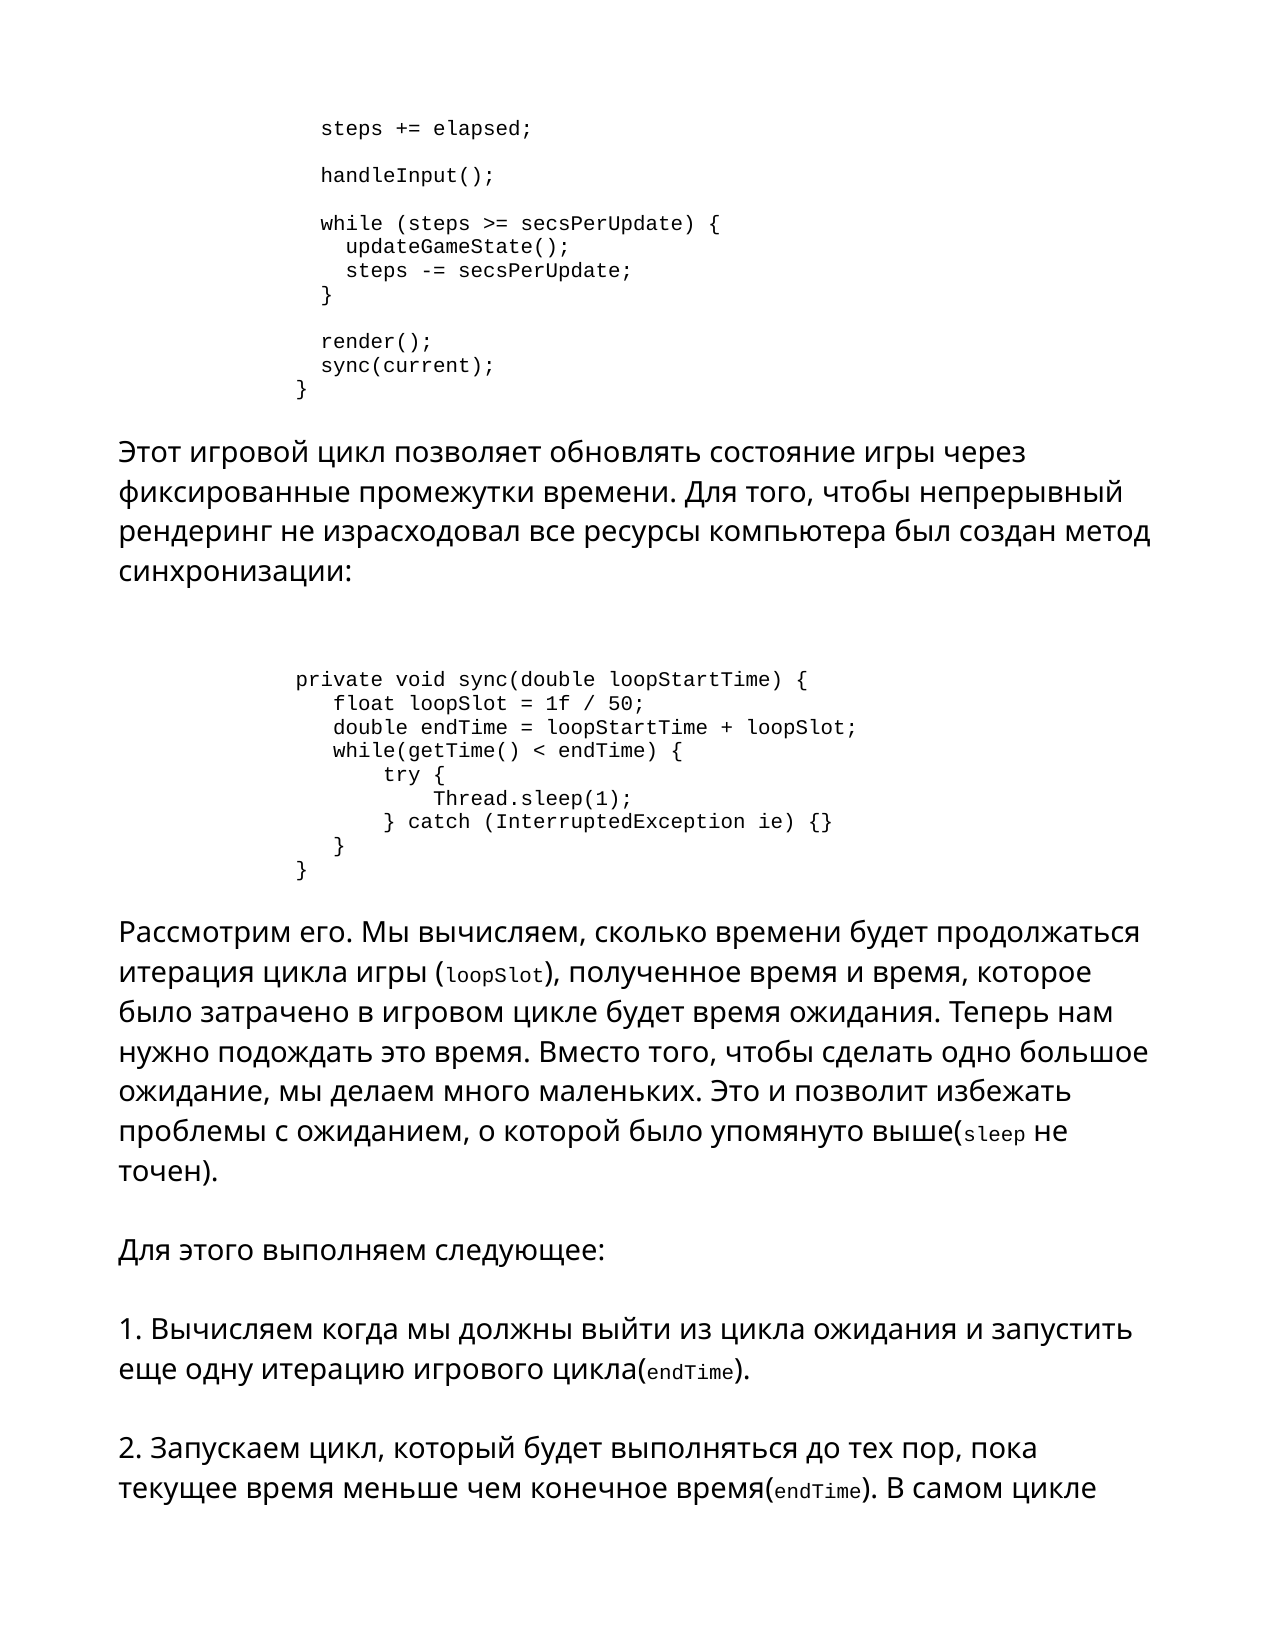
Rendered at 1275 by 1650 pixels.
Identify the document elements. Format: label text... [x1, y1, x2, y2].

text steps += elapsed; [295, 118, 1157, 142]
text while(getTime() < endTime) { [295, 740, 1157, 764]
text double endTime = loopStartTime + loopSlot; [295, 717, 1157, 740]
text private void sync(double loopStartTime) { [295, 669, 1157, 693]
text } [295, 284, 1157, 307]
text handleInput(); [295, 165, 1157, 189]
text } [295, 835, 1157, 859]
text Thread.sleep(1); [295, 788, 1157, 811]
text steps -= secsPerUpdate; [295, 260, 1157, 284]
text } [295, 378, 1157, 402]
text 1. Вычисляем когда мы должны выйти из цикла ожидания и запустить еще одну итерацию игрового цикла(endTime). [118, 1309, 1157, 1388]
text 2. Запускаем цикл, который будет выполняться до тех пор, пока текущее время меньше чем конечное время(endTime). В самом цикле [118, 1428, 1157, 1507]
text try { [295, 764, 1157, 788]
text Этот игровой цикл позволяет обновлять состояние игры через фиксированные промежутки времени. Для того, чтобы непрерывный рендеринг не израсходовал все ресурсы компьютера был создан метод синхронизации: [118, 431, 1157, 590]
text render(); [295, 331, 1157, 354]
text Для этого выполняем следующее: [118, 1229, 1157, 1269]
text sync(current); [295, 354, 1157, 378]
text } catch (InterruptedException ie) {} [295, 811, 1157, 835]
text updateGameState(); [295, 236, 1157, 260]
text float loopSlot = 1f / 50; [295, 693, 1157, 717]
text Рассмотрим его. Мы вычисляем, сколько времени будет продолжаться итерация цикла игры (loopSlot), полученное время и время, которое было затрачено в игровом цикле будет время ожидания. Теперь нам нужно подождать это время. Вместо того, чтобы сделать одно большое ожидание, мы делаем много маленьких. Это и позволит избежать проблемы с ожиданием, о которой было упомянуто выше(sleep не точен). [118, 912, 1157, 1189]
text } [295, 859, 1157, 882]
text while (steps >= secsPerUpdate) { [295, 213, 1157, 236]
